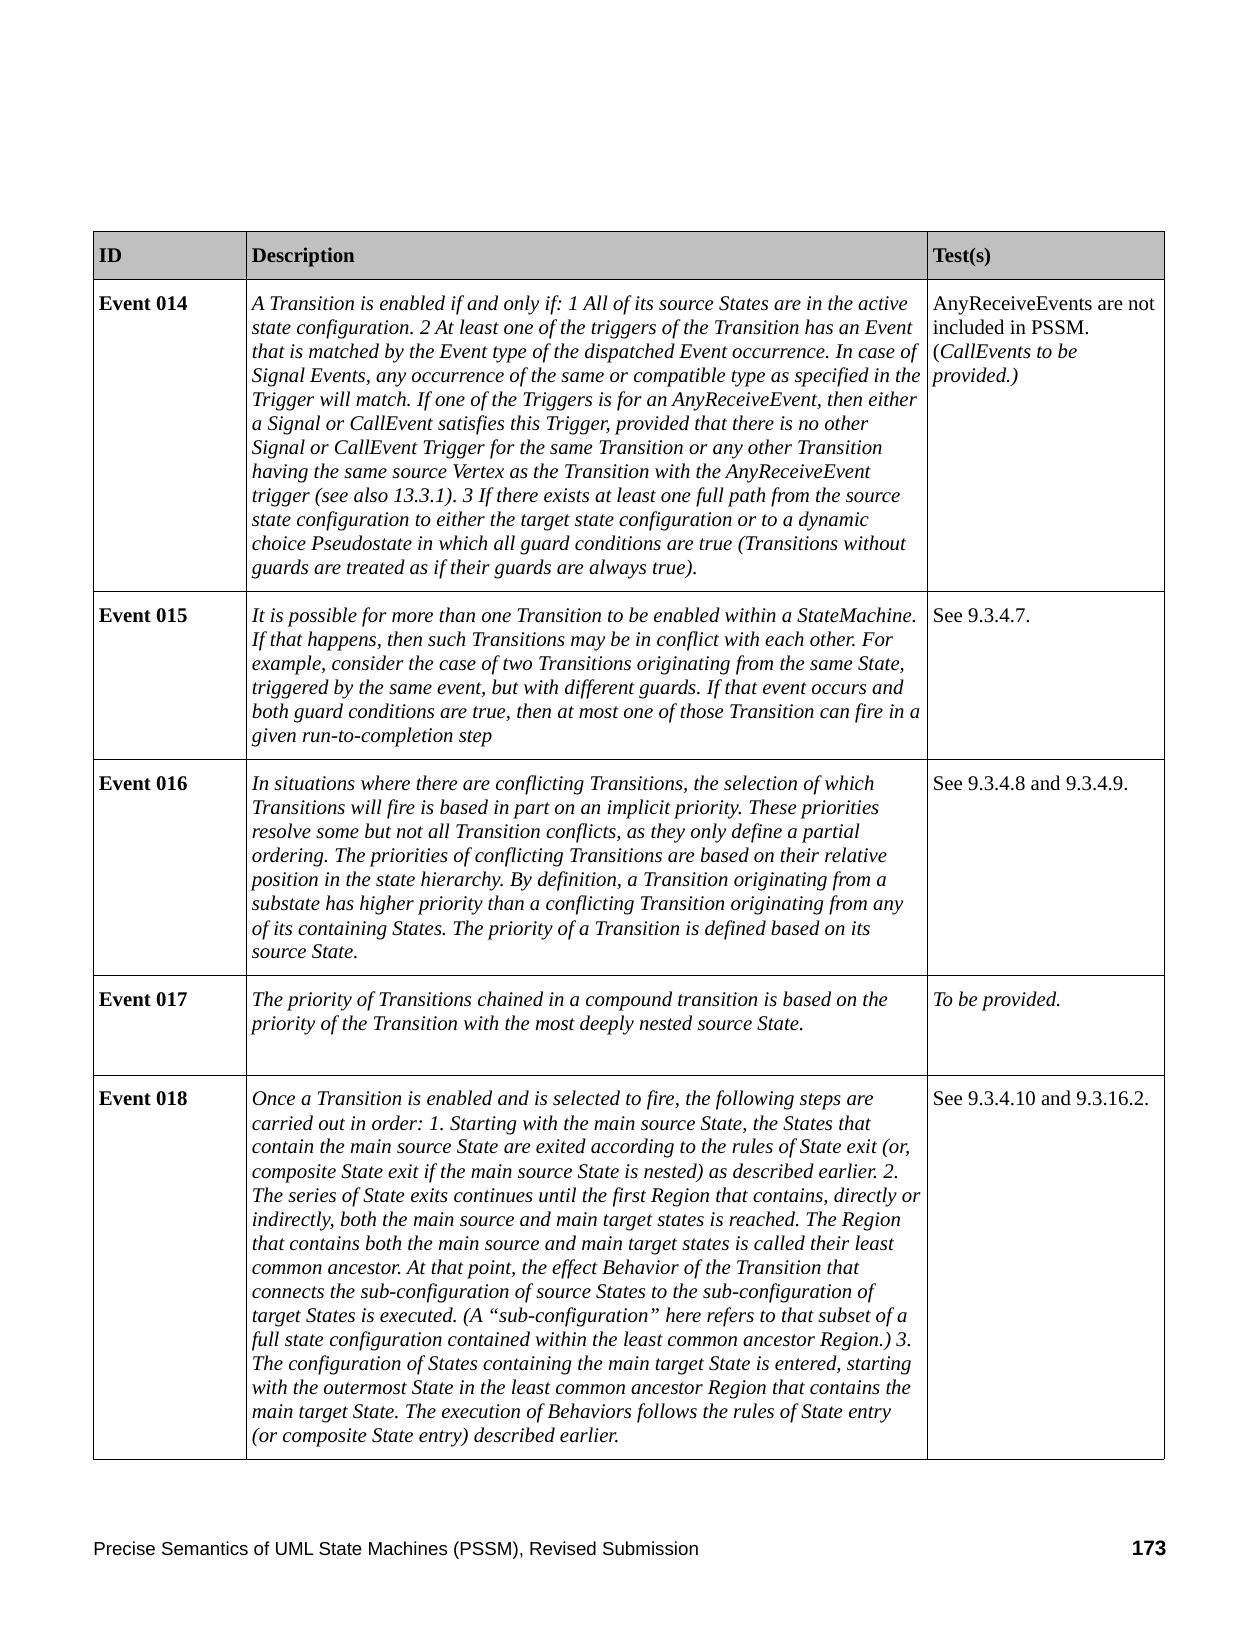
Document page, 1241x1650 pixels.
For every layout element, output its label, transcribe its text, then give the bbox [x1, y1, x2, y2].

table_cell See 9.3.4.10 and 9.3.16.2. [928, 1076, 1164, 1459]
table_cell Event 016 [94, 760, 246, 975]
table_cell To be provided. [928, 976, 1164, 1074]
table_cell In situations where there are conflicting Transitions, the selection of which Transitions will fire is based in part on an implicit priority. These priorities resolve some but not all Transition conflicts, as they only define a partial ordering. The priorities of conflicting Transitions are based on their relative position in the state hierarchy. By definition, a Transition originating from a substate has higher priority than a conflicting Transition originating from any of its containing States. The priority of a Transition is defined based on its source State. [247, 760, 927, 975]
table_cell Once a Transition is enabled and is selected to fire, the following steps are carried out in order: 1. Starting with the main source State, the States that contain the main source State are exited according to the rules of State exit (or, composite State exit if the main source State is nested) as described earlier. 2. The series of State exits continues until the first Region that contains, directly or indirectly, both the main source and main target states is reached. The Region that contains both the main source and main target states is called their least common ancestor. At that point, the effect Behavior of the Transition that connects the sub-configuration of source States to the sub-configuration of target States is executed. (A “sub-configuration” here refers to that subset of a full state configuration contained within the least common ancestor Region.) 3. The configuration of States containing the main target State is entered, starting with the outermost State in the least common ancestor Region that contains the main target State. The execution of Behaviors follows the rules of State entry (or composite State entry) described earlier. [247, 1076, 927, 1459]
table_cell Event 015 [94, 592, 246, 759]
table_cell AnyReceiveEvents are not included in PSSM. (CallEvents to be provided.) [928, 280, 1164, 591]
table_header Test(s) [928, 232, 1164, 279]
table_cell Event 017 [94, 976, 246, 1074]
table_cell See 9.3.4.7. [928, 592, 1164, 759]
table_header Description [247, 232, 927, 279]
table_cell Event 014 [94, 280, 246, 591]
table_cell It is possible for more than one Transition to be enabled within a StateMachine. If that happens, then such Transitions may be in conflict with each other. For example, consider the case of two Transitions originating from the same State, triggered by the same event, but with different guards. If that event occurs and both guard conditions are true, then at most one of those Transition can fire in a given run-to-completion step [247, 592, 927, 759]
table_header ID [94, 232, 246, 279]
table_cell See 9.3.4.8 and 9.3.4.9. [928, 760, 1164, 975]
table_cell A Transition is enabled if and only if: 1 All of its source States are in the active state configuration. 2 At least one of the triggers of the Transition has an Event that is matched by the Event type of the dispatched Event occurrence. In case of Signal Events, any occurrence of the same or compatible type as specified in the Trigger will match. If one of the Triggers is for an AnyReceiveEvent, then either a Signal or CallEvent satisfies this Trigger, provided that there is no other Signal or CallEvent Trigger for the same Transition or any other Transition having the same source Vertex as the Transition with the AnyReceiveEvent trigger (see also 13.3.1). 3 If there exists at least one full path from the source state configuration to either the target state configuration or to a dynamic choice Pseudostate in which all guard conditions are true (Transitions without guards are treated as if their guards are always true). [247, 280, 927, 591]
table_cell Event 018 [94, 1076, 246, 1459]
table_cell The priority of Transitions chained in a compound transition is based on the priority of the Transition with the most deeply nested source State. [247, 976, 927, 1074]
